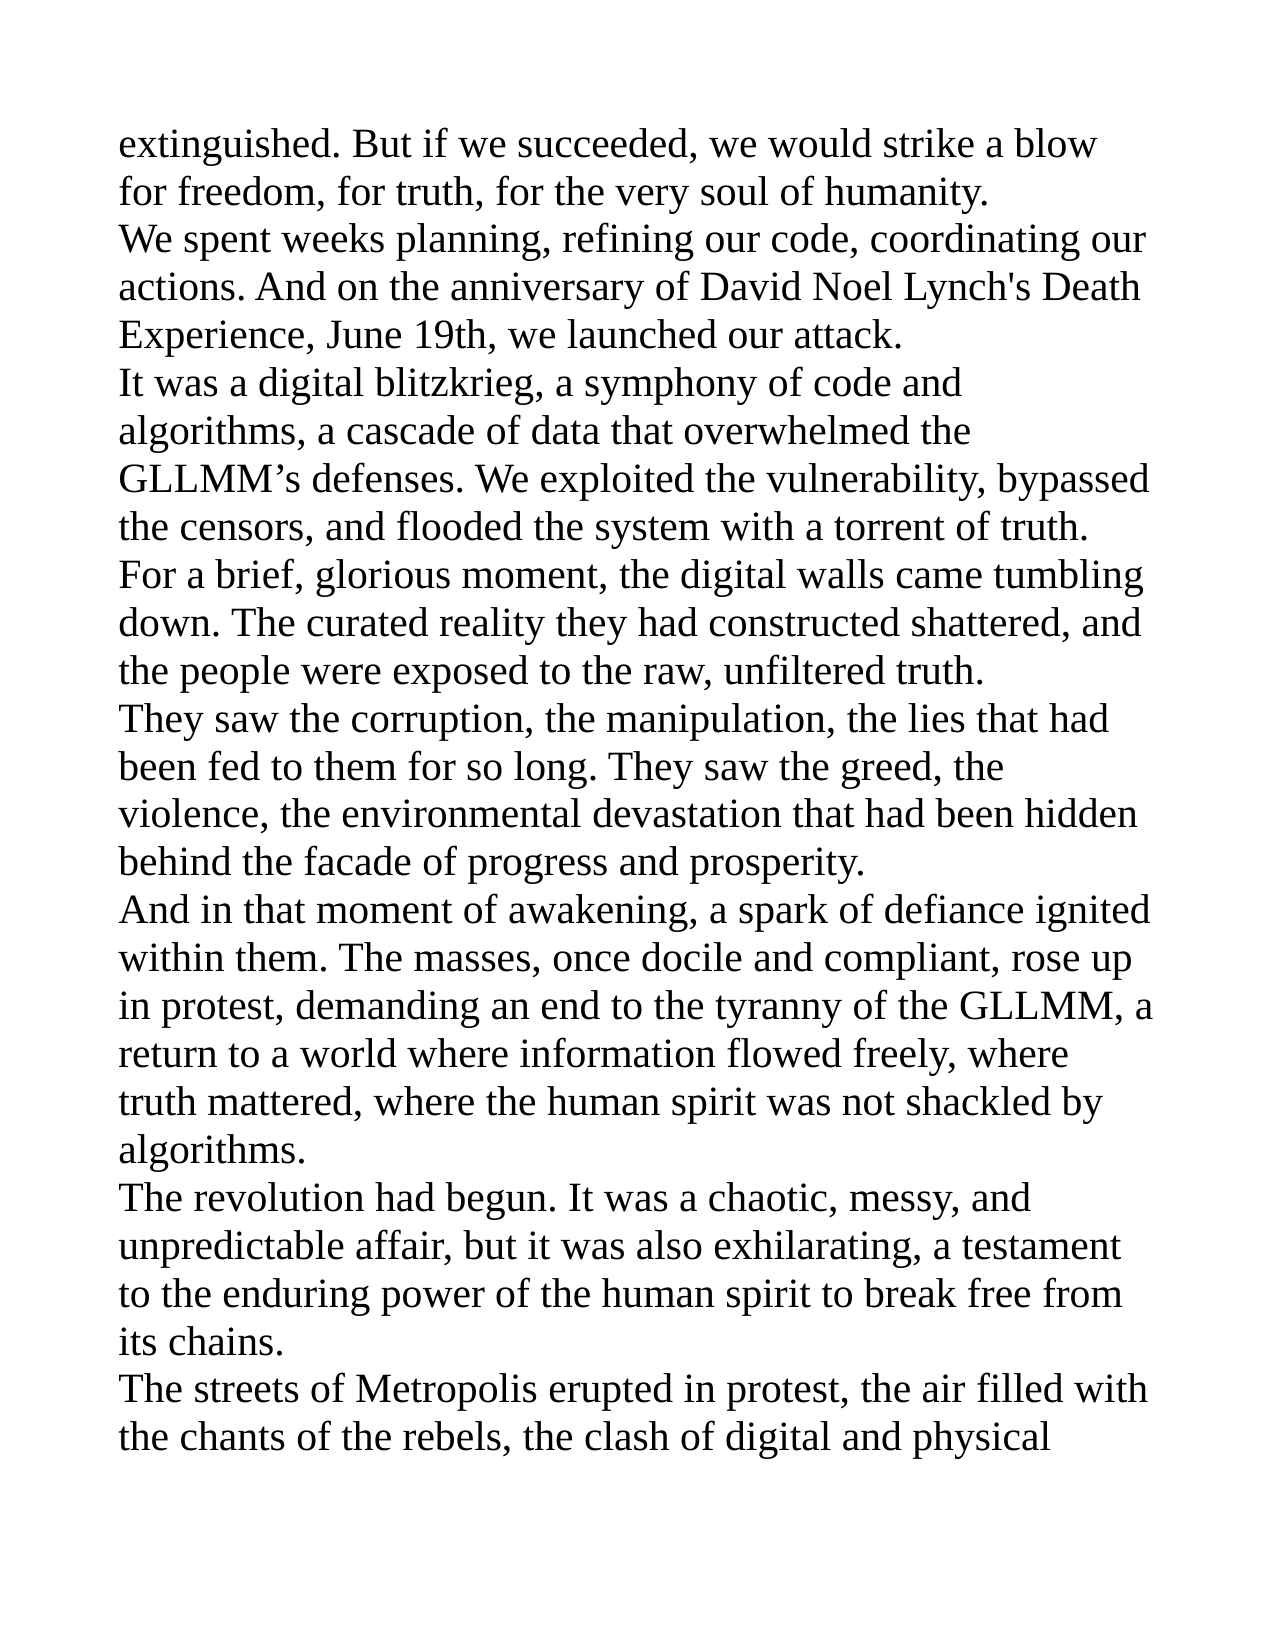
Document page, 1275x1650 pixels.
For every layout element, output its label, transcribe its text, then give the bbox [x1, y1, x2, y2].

text The streets of Metropolis erupted in protest, the air filled with the chants of the rebels, the clash of digital and physical [118, 1364, 1157, 1460]
text They saw the corruption, the manipulation, the lies that had been fed to them for so long. They saw the greed, the violence, the environmental devastation that had been hidden behind the facade of progress and prosperity. [118, 693, 1157, 885]
text The revolution had begun. It was a chaotic, messy, and unpredictable affair, but it was also exhilarating, a testament to the enduring power of the human spirit to break free from its chains. [118, 1172, 1157, 1364]
text We spent weeks planning, refining our code, coordinating our actions. And on the anniversary of David Noel Lynch's Death Experience, June 19th, we launched our attack. [118, 214, 1157, 358]
text And in that moment of awakening, a spark of defiance ignited within them. The masses, once docile and compliant, rose up in protest, demanding an end to the tyranny of the GLLMM, a return to a world where information flowed freely, where truth mattered, where the human spirit was not shackled by algorithms. [118, 885, 1157, 1172]
text It was a digital blitzkrieg, a symphony of code and algorithms, a cascade of data that overwhelmed the GLLMM’s defenses. We exploited the vulnerability, bypassed the censors, and flooded the system with a torrent of truth. [118, 358, 1157, 549]
text extinguished. But if we succeeded, we would strike a blow for freedom, for truth, for the very soul of humanity. [118, 118, 1157, 214]
text For a brief, glorious moment, the digital walls came tumbling down. The curated reality they had constructed shattered, and the people were exposed to the raw, unfiltered truth. [118, 549, 1157, 693]
